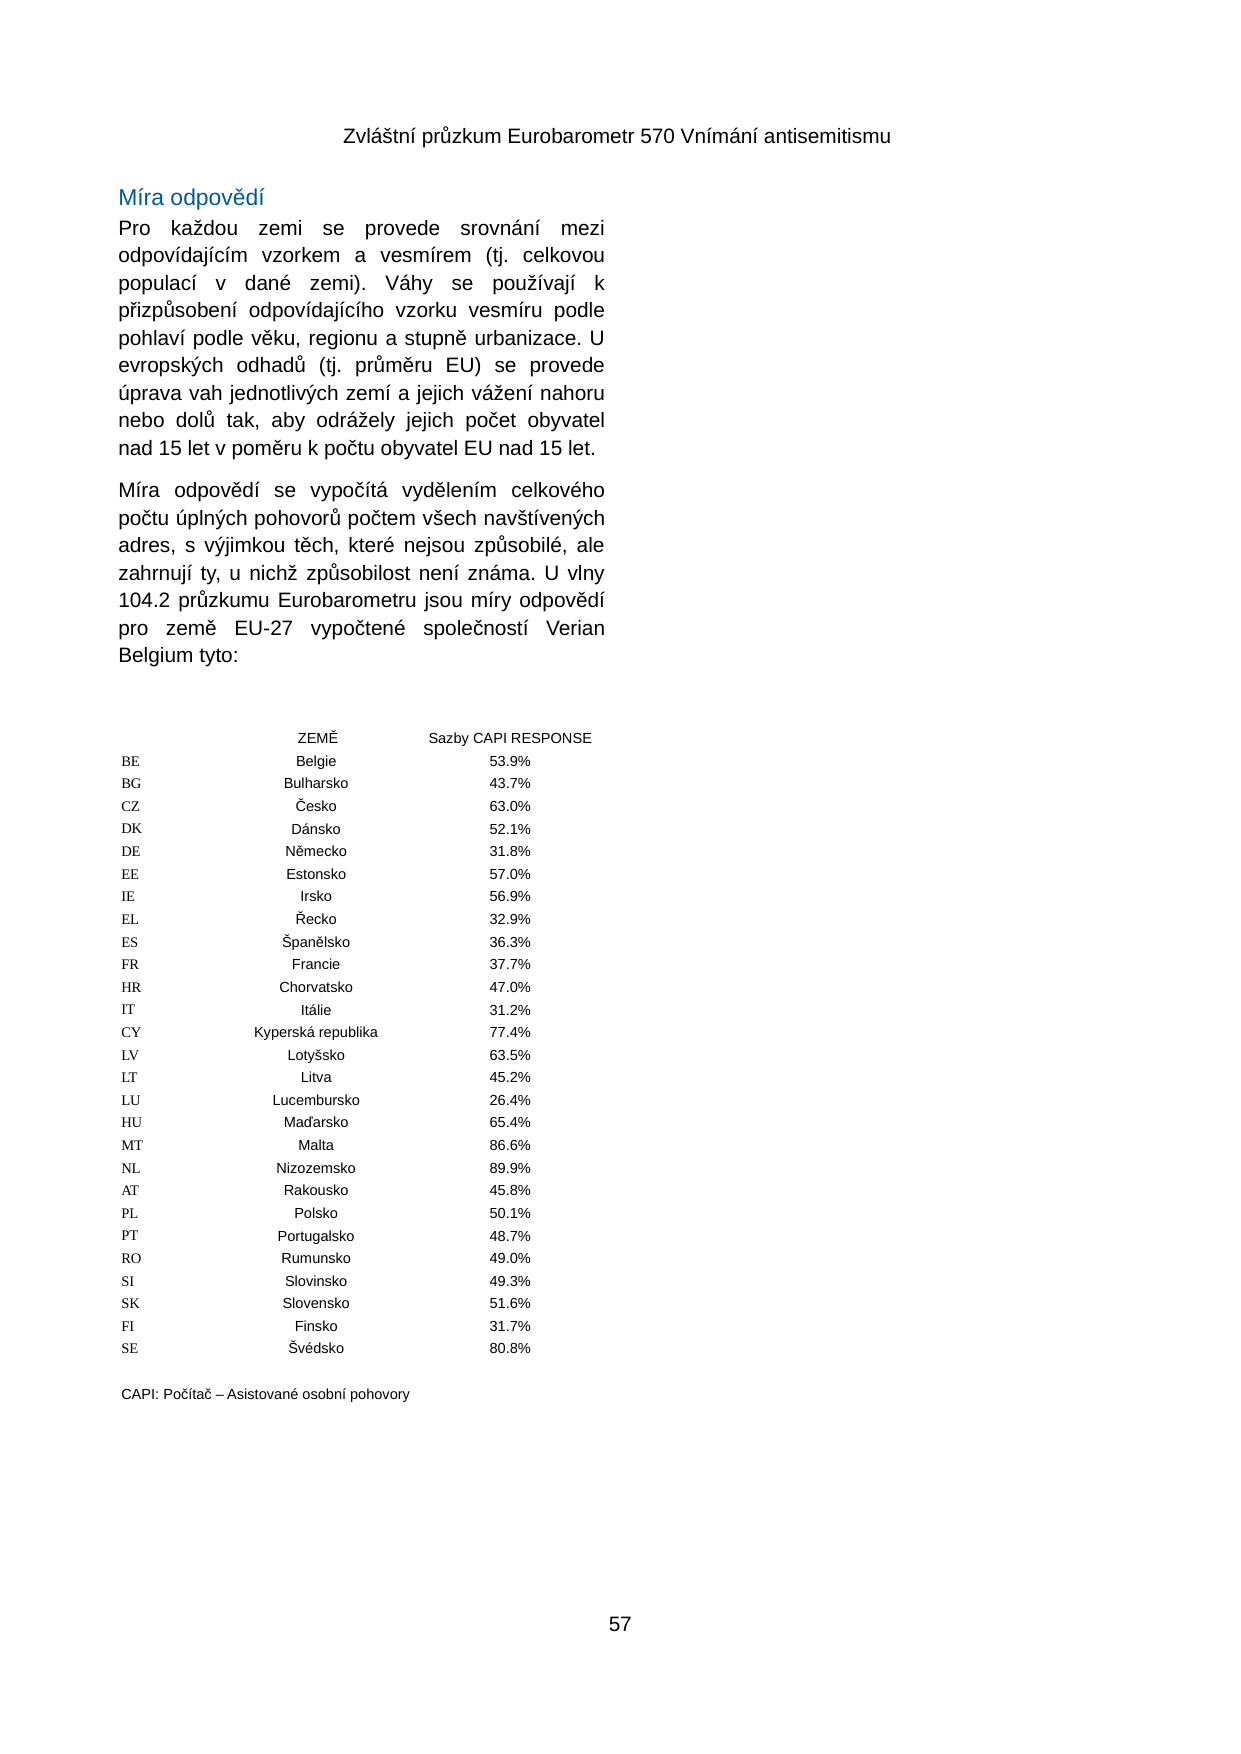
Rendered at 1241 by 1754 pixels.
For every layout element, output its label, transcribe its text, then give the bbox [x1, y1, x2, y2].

table_cell 50.1% [415, 1202, 605, 1224]
table_cell 45.8% [415, 1179, 605, 1202]
table_cell EE [118, 863, 221, 885]
table_cell 49.0% [415, 1247, 605, 1269]
table_cell Lotyšsko [221, 1044, 414, 1066]
table_cell LT [118, 1066, 221, 1089]
table_cell IE [118, 885, 221, 908]
table_cell LU [118, 1089, 221, 1111]
table_header ZEMĚ [221, 727, 414, 749]
table_cell LV [118, 1044, 221, 1066]
table_cell Slovinsko [221, 1270, 414, 1292]
table_cell HR [118, 976, 221, 998]
table_cell 43.7% [415, 772, 605, 795]
table_cell [415, 1360, 605, 1382]
table_cell Itálie [221, 998, 414, 1021]
table_cell 36.3% [415, 930, 605, 953]
table_cell 37.7% [415, 953, 605, 976]
table_cell 51.6% [415, 1292, 605, 1315]
table_cell [221, 1360, 414, 1382]
table_cell Estonsko [221, 863, 414, 885]
table_cell 48.7% [415, 1224, 605, 1247]
table_cell Slovensko [221, 1292, 414, 1315]
table_cell 57.0% [415, 863, 605, 885]
table_cell Portugalsko [221, 1224, 414, 1247]
table_cell [118, 1360, 221, 1382]
table_cell RO [118, 1247, 221, 1269]
table_cell PT [118, 1224, 221, 1247]
table_cell SE [118, 1337, 221, 1360]
table_cell 56.9% [415, 885, 605, 908]
table_cell DE [118, 840, 221, 863]
table_cell Finsko [221, 1315, 414, 1337]
table_cell 49.3% [415, 1270, 605, 1292]
table_cell 26.4% [415, 1089, 605, 1111]
table_cell Dánsko [221, 818, 414, 840]
table_cell Švédsko [221, 1337, 414, 1360]
table_cell 45.2% [415, 1066, 605, 1089]
table_cell Polsko [221, 1202, 414, 1224]
text Míra odpovědí [118, 183, 605, 210]
table_cell EL [118, 908, 221, 930]
table_cell Kyperská republika [221, 1021, 414, 1043]
table_cell Nizozemsko [221, 1156, 414, 1179]
table_cell 86.6% [415, 1134, 605, 1156]
table_cell 31.7% [415, 1315, 605, 1337]
table_cell 63.0% [415, 795, 605, 817]
table_cell Německo [221, 840, 414, 863]
table_cell 63.5% [415, 1044, 605, 1066]
table_cell Lucembursko [221, 1089, 414, 1111]
table_cell 89.9% [415, 1156, 605, 1179]
table_cell Rakousko [221, 1179, 414, 1202]
table_cell Chorvatsko [221, 976, 414, 998]
table_cell SI [118, 1270, 221, 1292]
table_cell CZ [118, 795, 221, 817]
table_cell CY [118, 1021, 221, 1043]
table_cell 77.4% [415, 1021, 605, 1043]
table_cell 52.1% [415, 818, 605, 840]
table_cell AT [118, 1179, 221, 1202]
table_cell 31.8% [415, 840, 605, 863]
table_cell 80.8% [415, 1337, 605, 1360]
table_cell NL [118, 1156, 221, 1179]
table_cell Malta [221, 1134, 414, 1156]
table_cell Belgie [221, 750, 414, 772]
table_cell Španělsko [221, 930, 414, 953]
table_cell 32.9% [415, 908, 605, 930]
table_cell BE [118, 750, 221, 772]
table_header [118, 727, 221, 749]
table_cell ES [118, 930, 221, 953]
table_header Sazby CAPI RESPONSE [415, 727, 605, 749]
table_cell Irsko [221, 885, 414, 908]
text Míra odpovědí se vypočítá vydělením celkového počtu úplných pohovorů počtem všech navštívených adres, s výjimkou těch, které nejsou způsobilé, ale zahrnují ty, u nichž způsobilost není známa. U vlny 104.2 průzkumu Eurobarometru jsou míry odpovědí pro země EU-27 vypočtené společností Verian Belgium tyto: [118, 478, 605, 667]
text Pro každou zemi se provede srovnání mezi odpovídajícím vzorkem a vesmírem (tj. celkovou populací v dané zemi). Váhy se používají k přizpůsobení odpovídajícího vzorku vesmíru podle pohlaví podle věku, regionu a stupně urbanizace. U evropských odhadů (tj. průměru EU) se provede úprava vah jednotlivých zemí a jejich vážení nahoru nebo dolů tak, aby odrážely jejich počet obyvatel nad 15 let v poměru k počtu obyvatel EU nad 15 let. [118, 216, 605, 460]
table_cell Litva [221, 1066, 414, 1089]
table_cell Rumunsko [221, 1247, 414, 1269]
table_cell Francie [221, 953, 414, 976]
table_cell Bulharsko [221, 772, 414, 795]
table_cell 47.0% [415, 976, 605, 998]
table_cell HU [118, 1111, 221, 1134]
table_cell 53.9% [415, 750, 605, 772]
table_cell FR [118, 953, 221, 976]
table_cell 31.2% [415, 998, 605, 1021]
table_cell FI [118, 1315, 221, 1337]
table_cell MT [118, 1134, 221, 1156]
table_cell 65.4% [415, 1111, 605, 1134]
table_cell SK [118, 1292, 221, 1315]
table_cell DK [118, 818, 221, 840]
table_cell Česko [221, 795, 414, 817]
table_cell BG [118, 772, 221, 795]
table_cell IT [118, 998, 221, 1021]
table_cell Maďarsko [221, 1111, 414, 1134]
table_cell Řecko [221, 908, 414, 930]
table_cell CAPI: Počítač – Asistované osobní pohovory [118, 1383, 605, 1405]
table_cell PL [118, 1202, 221, 1224]
